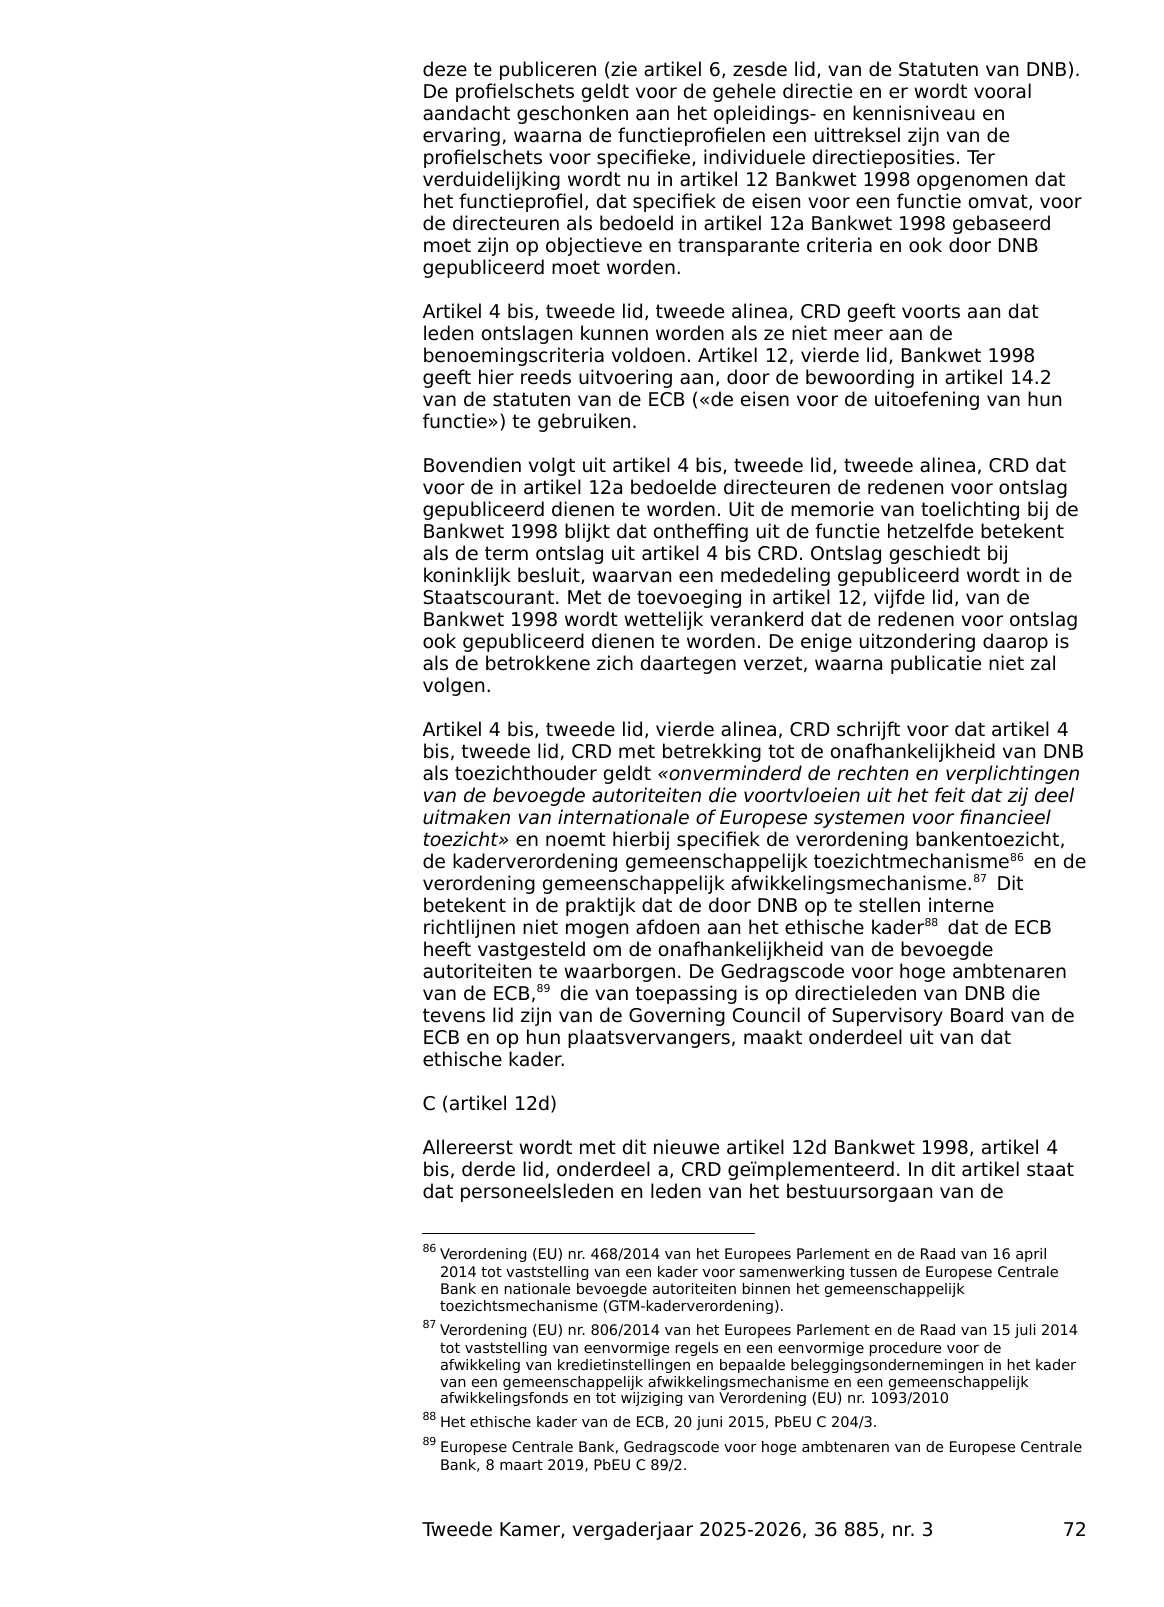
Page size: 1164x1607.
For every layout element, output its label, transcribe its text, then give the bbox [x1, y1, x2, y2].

text Het ethische kader van de ECB, 20 juni 2015, PbEU C 204/3. [422, 1410, 1087, 1432]
subtitle C (artikel 12d) [422, 1093, 1087, 1115]
text Europese Centrale Bank, Gedragscode voor hoge ambtenaren van de Europese Centrale Bank, 8 maart 2019, PbEU C 89/2. [422, 1435, 1087, 1474]
text Artikel 4 bis, tweede lid, vierde alinea, CRD schrijft voor dat artikel 4 bis, tweede lid, CRD met betrekking tot de onafhankelijkheid van DNB als toezichthouder geldt «onverminderd de rechten en verplichtingen van de bevoegde autoriteiten die voortvloeien uit het feit dat zij deel uitmaken van internationale of Europese systemen voor financieel toezicht» en noemt hierbij specifiek de verordening bankentoezicht, de kaderverordening gemeenschappelijk toezichtmechanisme en de verordening gemeenschappelijk afwikkelingsmechanisme. Dit betekent in de praktijk dat de door DNB op te stellen interne richtlijnen niet mogen afdoen aan het ethische kader dat de ECB heeft vastgesteld om de onafhankelijkheid van de bevoegde autoriteiten te waarborgen. De Gedragscode voor hoge ambtenaren van de ECB, die van toepassing is op directieleden van DNB die tevens lid zijn van de Governing Council of Supervisory Board van de ECB en op hun plaatsvervangers, maakt onderdeel uit van dat ethische kader. [422, 719, 1087, 1071]
text deze te publiceren (zie artikel 6, zesde lid, van de Statuten van DNB). De profielschets geldt voor de gehele directie en er wordt vooral aandacht geschonken aan het opleidings- en kennisniveau en ervaring, waarna de functieprofielen een uittreksel zijn van de profielschets voor specifieke, individuele directieposities. Ter verduidelijking wordt nu in artikel 12 Bankwet 1998 opgenomen dat het functieprofiel, dat specifiek de eisen voor een functie omvat, voor de directeuren als bedoeld in artikel 12a Bankwet 1998 gebaseerd moet zijn op objectieve en transparante criteria en ook door DNB gepubliceerd moet worden. [422, 59, 1087, 279]
text Verordening (EU) nr. 806/2014 van het Europees Parlement en de Raad van 15 juli 2014 tot vaststelling van eenvormige regels en een eenvormige procedure voor de afwikkeling van kredietinstellingen en bepaalde beleggingsondernemingen in het kader van een gemeenschappelijk afwikkelingsmechanisme en een gemeenschappelijk afwikkelingsfonds en tot wijziging van Verordening (EU) nr. 1093/2010 [422, 1318, 1087, 1407]
text Artikel 4 bis, tweede lid, tweede alinea, CRD geeft voorts aan dat leden ontslagen kunnen worden als ze niet meer aan de benoemingscriteria voldoen. Artikel 12, vierde lid, Bankwet 1998 geeft hier reeds uitvoering aan, door de bewoording in artikel 14.2 van de statuten van de ECB («de eisen voor de uitoefening van hun functie») te gebruiken. [422, 301, 1087, 433]
text Verordening (EU) nr. 468/2014 van het Europees Parlement en de Raad van 16 april 2014 tot vaststelling van een kader voor samenwerking tussen de Europese Centrale Bank en nationale bevoegde autoriteiten binnen het gemeenschappelijk toezichtsmechanisme (GTM-kaderverordening). [422, 1242, 1087, 1315]
text Allereerst wordt met dit nieuwe artikel 12d Bankwet 1998, artikel 4 bis, derde lid, onderdeel a, CRD geïmplementeerd. In dit artikel staat dat personeelsleden en leden van het bestuursorgaan van de [422, 1137, 1087, 1203]
text Bovendien volgt uit artikel 4 bis, tweede lid, tweede alinea, CRD dat voor de in artikel 12a bedoelde directeuren de redenen voor ontslag gepubliceerd dienen te worden. Uit de memorie van toelichting bij de Bankwet 1998 blijkt dat ontheffing uit de functie hetzelfde betekent als de term ontslag uit artikel 4 bis CRD. Ontslag geschiedt bij koninklijk besluit, waarvan een mededeling gepubliceerd wordt in de Staatscourant. Met de toevoeging in artikel 12, vijfde lid, van de Bankwet 1998 wordt wettelijk verankerd dat de redenen voor ontslag ook gepubliceerd dienen te worden. De enige uitzondering daarop is als de betrokkene zich daartegen verzet, waarna publicatie niet zal volgen. [422, 455, 1087, 697]
